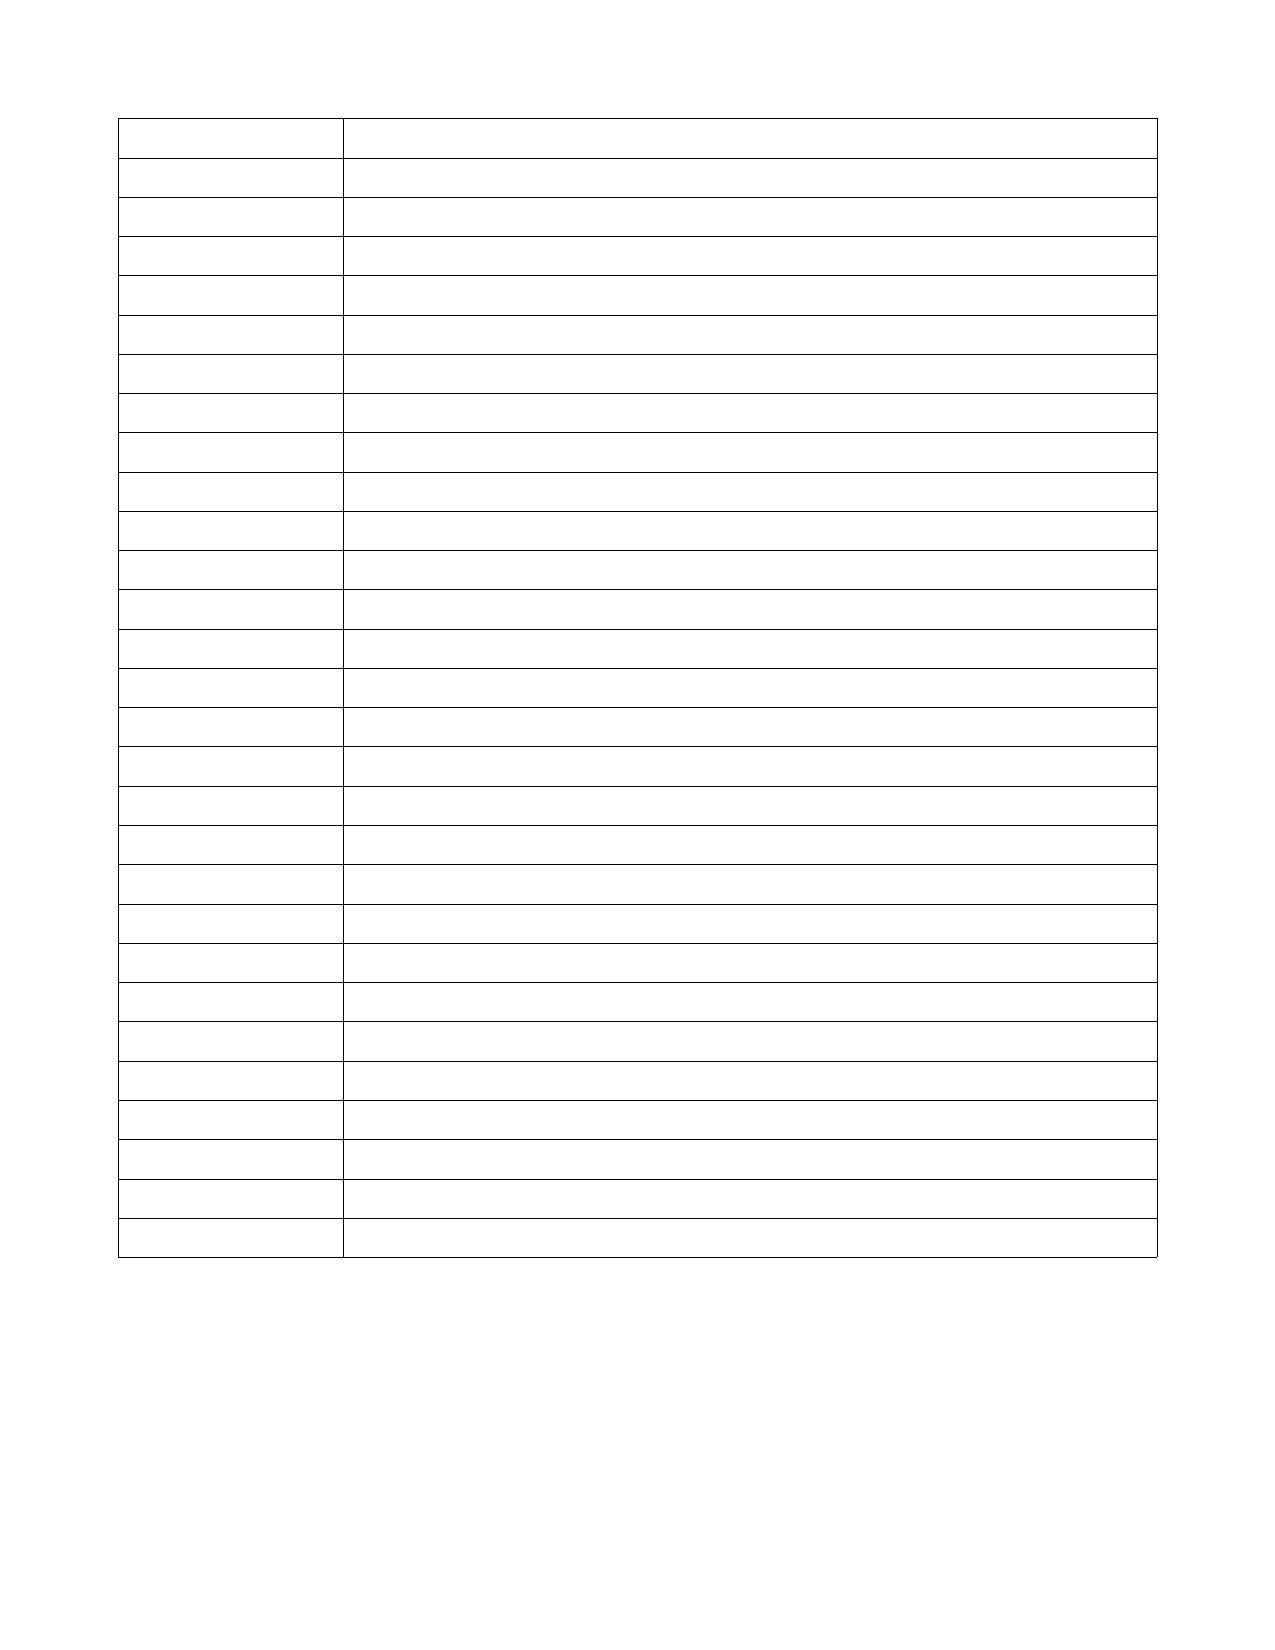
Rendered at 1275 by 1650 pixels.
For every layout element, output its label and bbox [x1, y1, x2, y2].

table_cell [344, 1219, 1157, 1257]
table_cell [344, 473, 1157, 511]
table_cell [119, 433, 343, 472]
table_cell [119, 1219, 343, 1257]
table_cell [119, 394, 343, 432]
table_cell [344, 316, 1157, 354]
table_cell [119, 355, 343, 393]
table_cell [344, 944, 1157, 982]
table_cell [344, 1180, 1157, 1218]
table_cell [344, 590, 1157, 629]
table_cell [119, 119, 343, 157]
table_cell [119, 1140, 343, 1178]
table_cell [119, 905, 343, 943]
table_cell [344, 119, 1157, 157]
table_cell [344, 747, 1157, 786]
table_cell [344, 669, 1157, 707]
table_cell [344, 1022, 1157, 1061]
table_cell [119, 198, 343, 236]
table_cell [344, 198, 1157, 236]
table_cell [119, 983, 343, 1021]
table_cell [119, 159, 343, 197]
table_cell [119, 826, 343, 864]
table_cell [119, 237, 343, 275]
table_cell [119, 708, 343, 746]
table_cell [344, 276, 1157, 314]
table_cell [344, 433, 1157, 472]
table_cell [344, 512, 1157, 550]
table_cell [344, 630, 1157, 668]
table_cell [119, 590, 343, 629]
table_cell [119, 747, 343, 786]
table_cell [119, 512, 343, 550]
table_cell [344, 826, 1157, 864]
table_cell [344, 394, 1157, 432]
table_cell [344, 551, 1157, 589]
table_cell [344, 865, 1157, 903]
table_cell [344, 983, 1157, 1021]
table_cell [119, 1022, 343, 1061]
table_cell [344, 905, 1157, 943]
table_cell [119, 630, 343, 668]
table_cell [119, 551, 343, 589]
table_cell [344, 1101, 1157, 1139]
table_cell [119, 944, 343, 982]
table_cell [119, 669, 343, 707]
table_cell [344, 708, 1157, 746]
table_cell [344, 159, 1157, 197]
table_cell [344, 1062, 1157, 1100]
table_cell [119, 316, 343, 354]
table_cell [344, 355, 1157, 393]
table_cell [119, 1062, 343, 1100]
table_cell [344, 1140, 1157, 1178]
table_cell [119, 865, 343, 903]
table_cell [119, 1101, 343, 1139]
table_cell [344, 237, 1157, 275]
table_cell [119, 473, 343, 511]
table_cell [119, 787, 343, 825]
table_cell [344, 787, 1157, 825]
table_cell [119, 1180, 343, 1218]
table_cell [119, 276, 343, 314]
